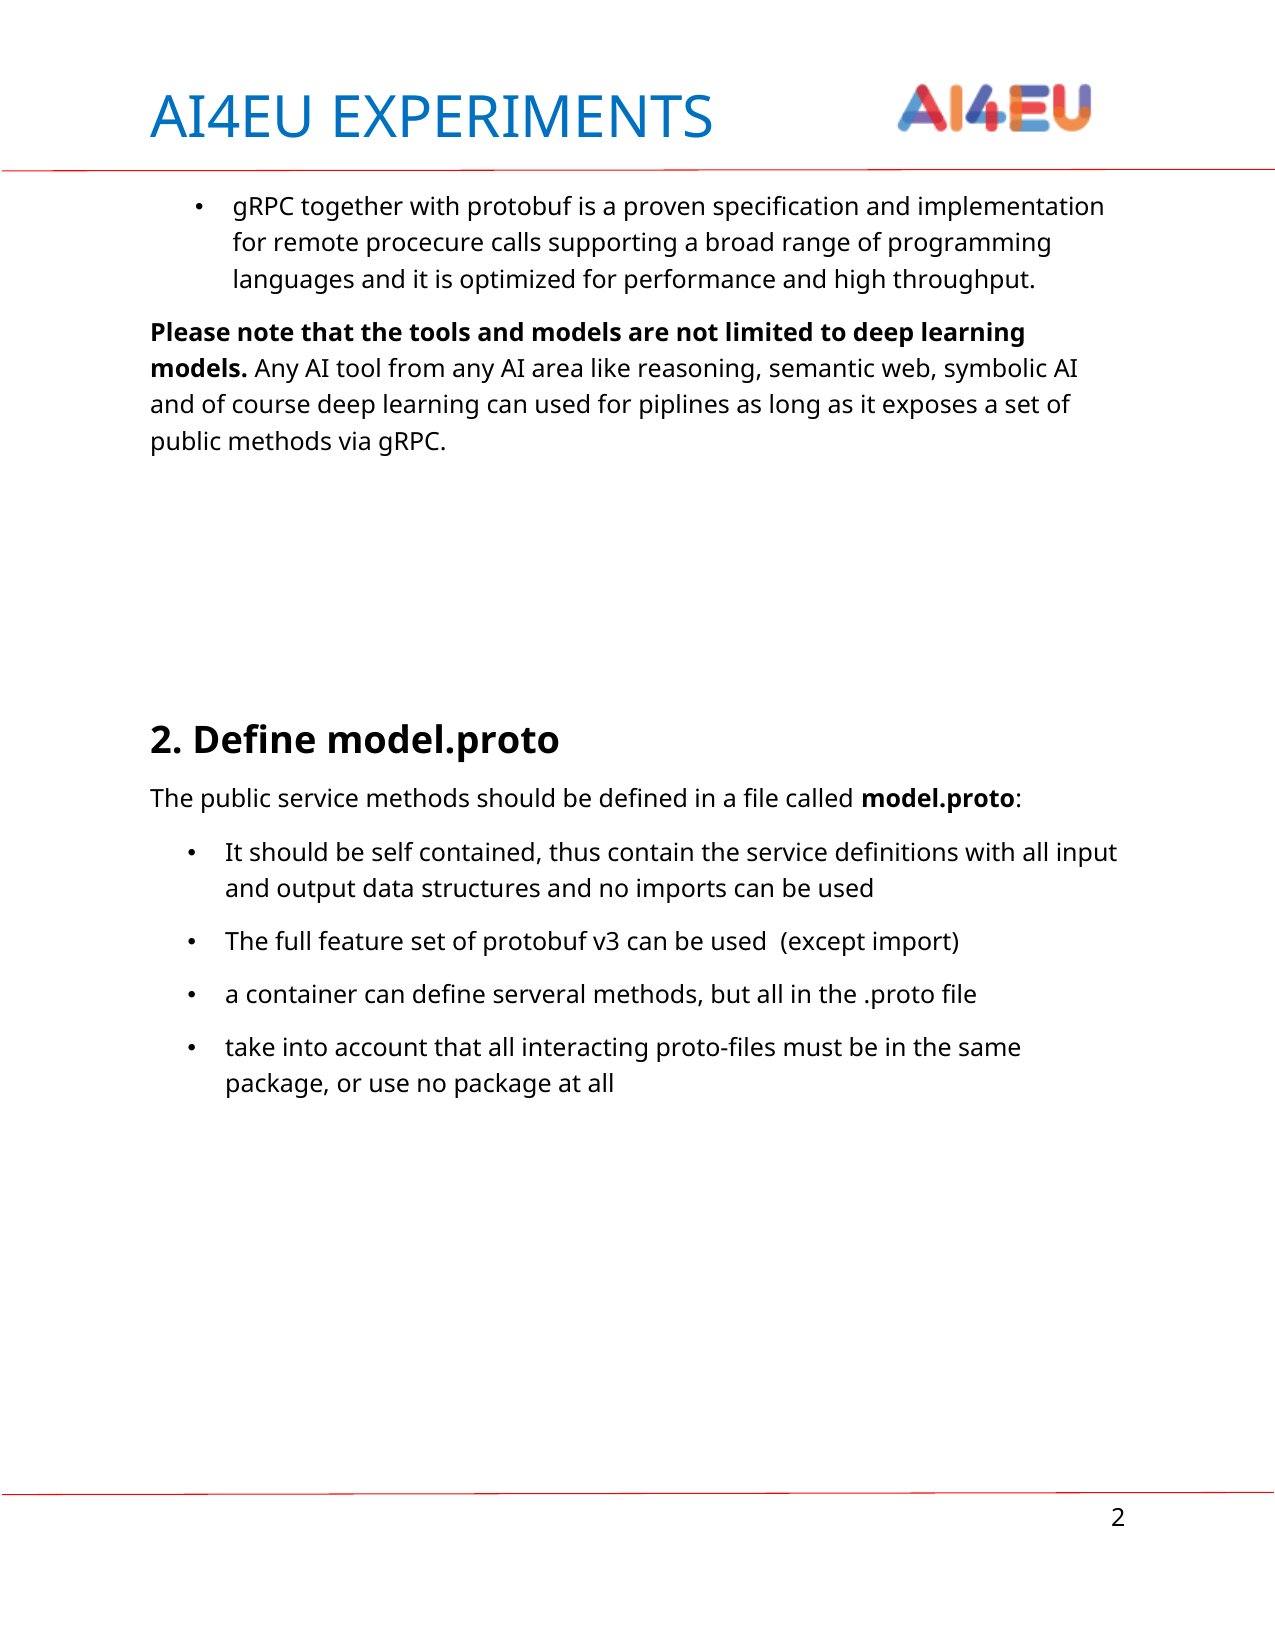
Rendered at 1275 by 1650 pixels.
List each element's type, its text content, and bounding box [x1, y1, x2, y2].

list gRPC together with protobuf is a proven specification and implementation for remote procecure calls supporting a broad range of programming languages and it is optimized for performance and high throughput. [195, 188, 1125, 295]
list The full feature set of protobuf v3 can be used (except import) [187, 923, 1125, 958]
text The public service methods should be defined in a file called model.proto: [150, 781, 1125, 815]
subtitle 2. Define model.proto [150, 713, 1125, 765]
list It should be self contained, thus contain the service definitions with all input and output data structures and no imports can be used [187, 834, 1125, 904]
picture [892, 78, 1099, 143]
text Please note that the tools and models are not limited to deep learning models. Any AI tool from any AI area like reasoning, semantic web, symbolic AI and of course deep learning can used for piplines as long as it exposes a set of public methods via gRPC. [150, 314, 1125, 457]
list a container can define serveral methods, but all in the .proto file [187, 977, 1125, 1011]
list take into account that all interacting proto-files must be in the same package, or use no package at all [187, 1029, 1125, 1100]
